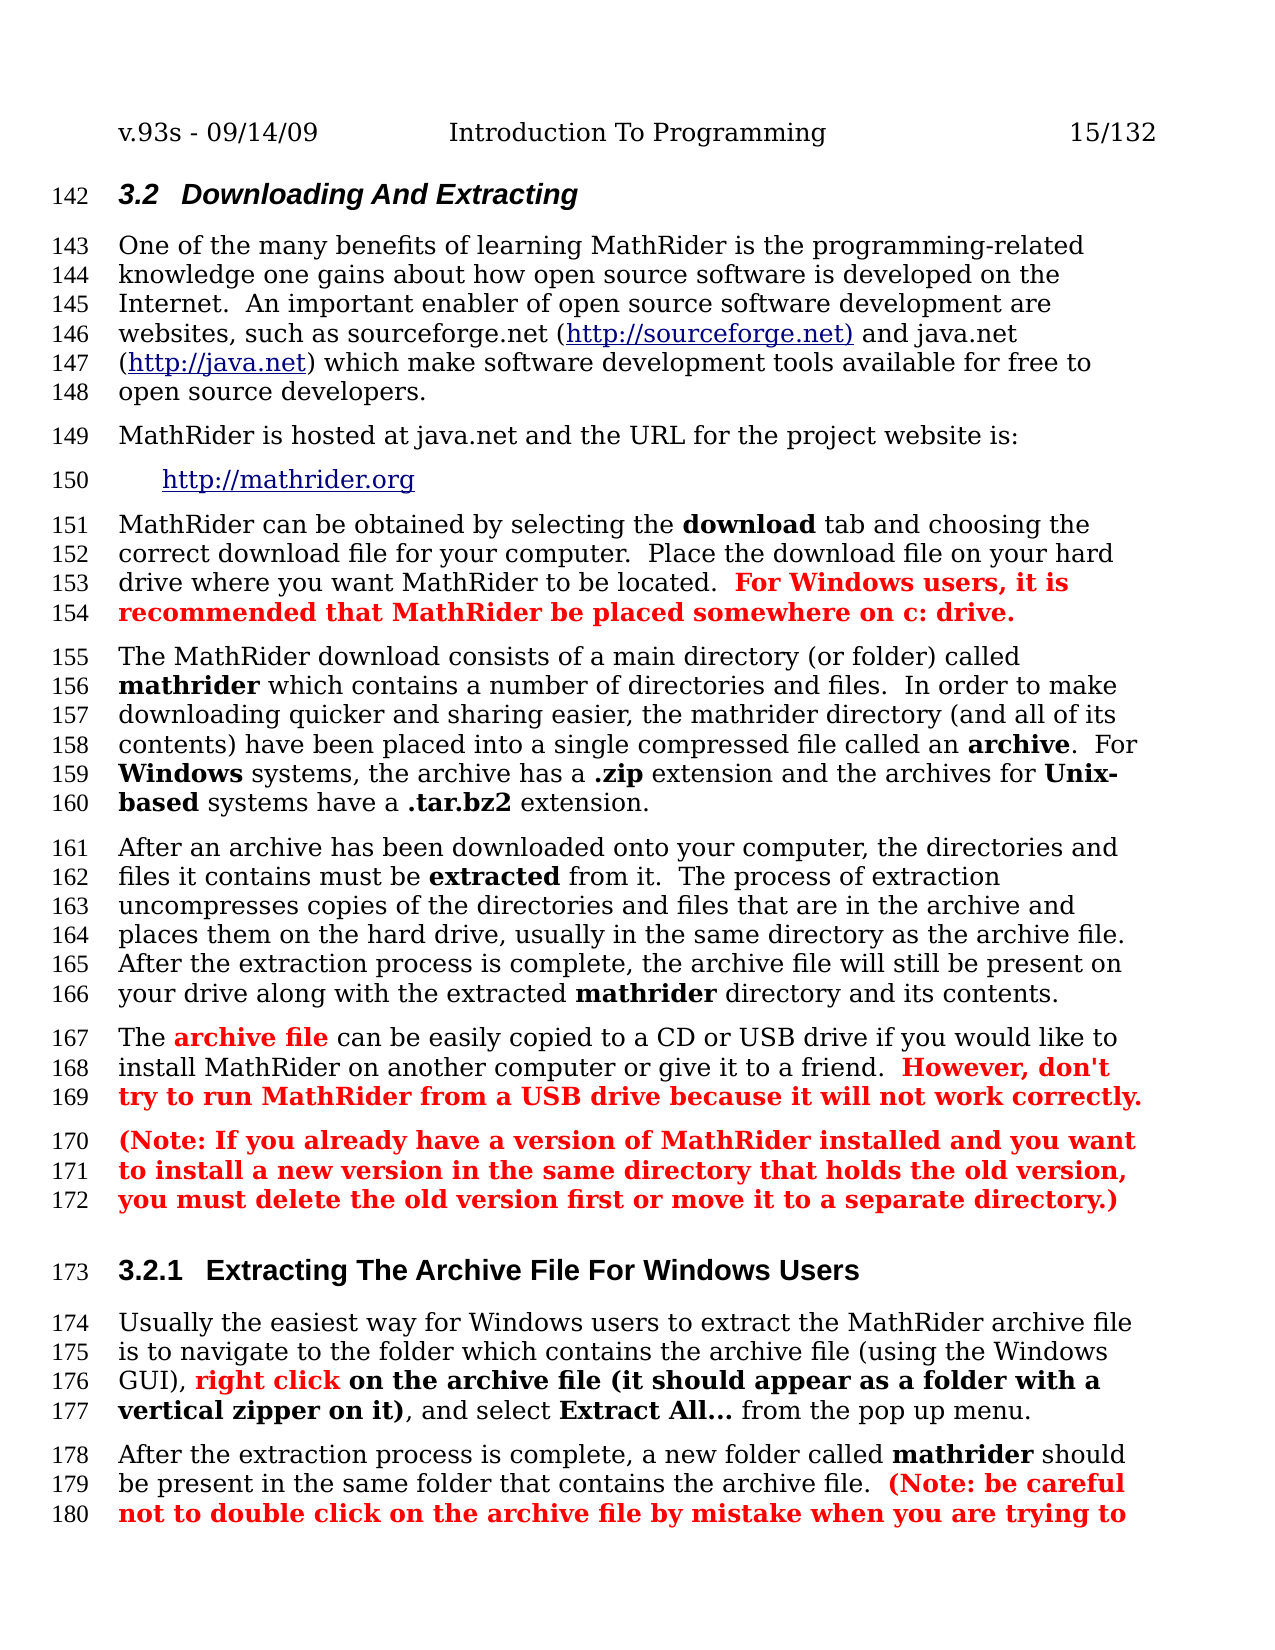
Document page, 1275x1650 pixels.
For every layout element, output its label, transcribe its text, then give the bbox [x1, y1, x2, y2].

text After an archive has been downloaded onto your computer, the directories and files it contains must be extracted from it. The process of extraction uncompresses copies of the directories and files that are in the archive and places them on the hard drive, usually in the same directory as the archive file. After the extraction process is complete, the archive file will still be present on your drive along with the extracted mathrider directory and its contents. [118, 833, 1157, 1008]
text After the extraction process is complete, a new folder called mathrider should be present in the same folder that contains the archive file. (Note: be careful not to double click on the archive file by mistake when you are trying to [118, 1440, 1157, 1528]
text (Note: If you already have a version of MathRider installed and you want to install a new version in the same directory that holds the old version, you must delete the old version first or move it to a separate directory.) [118, 1126, 1157, 1214]
subtitle Extracting The Archive File For Windows Users [118, 1253, 1157, 1287]
text One of the many benefits of learning MathRider is the programming-related knowledge one gains about how open source software is developed on the Internet. An important enabler of open source software development are websites, such as sourceforge.net (http://sourceforge.net) and java.net (http://java.net) which make software development tools available for free to open source developers. [118, 231, 1157, 406]
text http://mathrider.org [162, 465, 1157, 494]
text Usually the easiest way for Windows users to extract the MathRider archive file is to navigate to the folder which contains the archive file (using the Windows GUI), right click on the archive file (it should appear as a folder with a vertical zipper on it), and select Extract All... from the pop up menu. [118, 1308, 1157, 1425]
text MathRider can be obtained by selecting the download tab and choosing the correct download file for your computer. Place the download file on your hard drive where you want MathRider to be located. For Windows users, it is recommended that MathRider be placed somewhere on c: drive. [118, 509, 1157, 627]
subtitle Downloading And Extracting [118, 177, 1157, 210]
text MathRider is hosted at java.net and the URL for the project website is: [118, 421, 1157, 450]
text The MathRider download consists of a main directory (or folder) called mathrider which contains a number of directories and files. In order to make downloading quicker and sharing easier, the mathrider directory (and all of its contents) have been placed into a single compressed file called an archive. For Windows systems, the archive has a .zip extension and the archives for Unix-based systems have a .tar.bz2 extension. [118, 642, 1157, 818]
text The archive file can be easily copied to a CD or USB drive if you would like to install MathRider on another computer or give it to a friend. However, don't try to run MathRider from a USB drive because it will not work correctly. [118, 1023, 1157, 1111]
